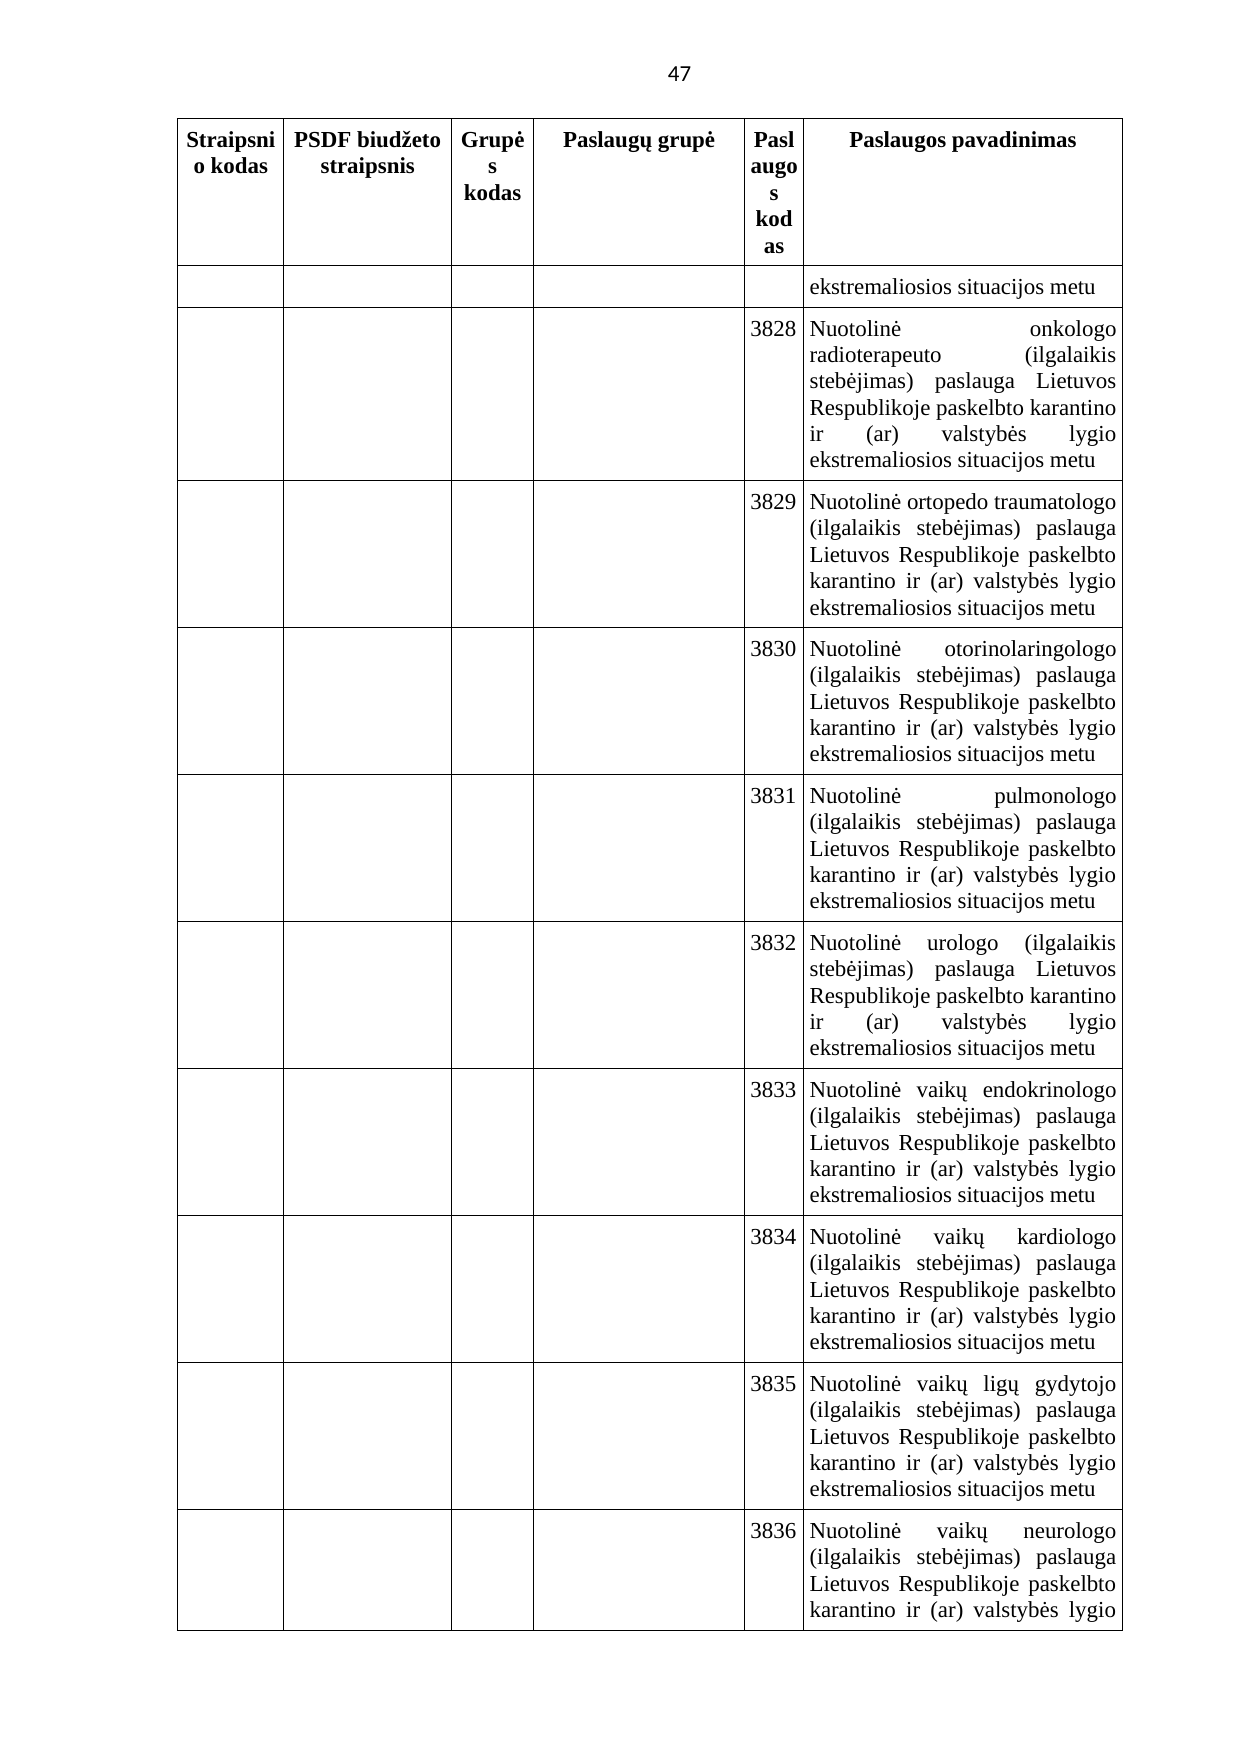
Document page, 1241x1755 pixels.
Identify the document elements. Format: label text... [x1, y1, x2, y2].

table_cell Nuotolinė pulmonologo (ilgalaikis stebėjimas) paslauga Lietuvos Respublikoje paskelbto karantino ir (ar) valstybės lygio ekstremaliosios situacijos metu [804, 775, 1122, 921]
table_cell [284, 1069, 451, 1215]
table_cell [534, 628, 744, 774]
table_cell [284, 1510, 451, 1629]
table_cell [745, 266, 803, 307]
table_cell [284, 628, 451, 774]
table_cell [178, 775, 283, 921]
table_cell [284, 1363, 451, 1509]
table_cell 3829 [745, 481, 803, 627]
table_cell 3834 [745, 1216, 803, 1362]
table_cell [284, 266, 451, 307]
table_cell [534, 775, 744, 921]
table_cell [452, 308, 533, 480]
table_header Paslaugos pavadinimas [804, 119, 1122, 265]
table_cell [178, 1069, 283, 1215]
table_cell [178, 1216, 283, 1362]
table_cell [452, 1216, 533, 1362]
table_cell [178, 308, 283, 480]
table_cell [178, 628, 283, 774]
table_cell [178, 922, 283, 1068]
table_cell [284, 922, 451, 1068]
table_cell Nuotolinė ortopedo traumatologo (ilgalaikis stebėjimas) paslauga Lietuvos Respublikoje paskelbto karantino ir (ar) valstybės lygio ekstremaliosios situacijos metu [804, 481, 1122, 627]
table_cell [178, 1510, 283, 1629]
table_cell [534, 1216, 744, 1362]
table_cell [534, 1363, 744, 1509]
table_cell 3832 [745, 922, 803, 1068]
table_cell [452, 266, 533, 307]
table_cell 3828 [745, 308, 803, 480]
table_cell [452, 922, 533, 1068]
table_cell 3833 [745, 1069, 803, 1215]
table_cell [534, 481, 744, 627]
table_cell [452, 775, 533, 921]
table_cell [178, 266, 283, 307]
table_cell [452, 628, 533, 774]
table_cell [284, 1216, 451, 1362]
table_cell [284, 481, 451, 627]
table_cell ekstremaliosios situacijos metu [804, 266, 1122, 307]
table_cell [452, 1069, 533, 1215]
table_cell 3831 [745, 775, 803, 921]
table_cell [534, 1510, 744, 1629]
table_cell [534, 1069, 744, 1215]
table_cell Nuotolinė vaikų ligų gydytojo (ilgalaikis stebėjimas) paslauga Lietuvos Respublikoje paskelbto karantino ir (ar) valstybės lygio ekstremaliosios situacijos metu [804, 1363, 1122, 1509]
table_cell [534, 308, 744, 480]
table_header PSDF biudžeto straipsnis [284, 119, 451, 265]
table_header Paslaugų grupė [534, 119, 744, 265]
table_cell Nuotolinė vaikų kardiologo (ilgalaikis stebėjimas) paslauga Lietuvos Respublikoje paskelbto karantino ir (ar) valstybės lygio ekstremaliosios situacijos metu [804, 1216, 1122, 1362]
table_cell [178, 481, 283, 627]
table_cell 3830 [745, 628, 803, 774]
table_header Grupės kodas [452, 119, 533, 265]
table_cell [178, 1363, 283, 1509]
table_cell [452, 1363, 533, 1509]
table_cell Nuotolinė vaikų endokrinologo (ilgalaikis stebėjimas) paslauga Lietuvos Respublikoje paskelbto karantino ir (ar) valstybės lygio ekstremaliosios situacijos metu [804, 1069, 1122, 1215]
table_cell [452, 1510, 533, 1629]
table_cell [452, 481, 533, 627]
table_cell Nuotolinė onkologo radioterapeuto (ilgalaikis stebėjimas) paslauga Lietuvos Respublikoje paskelbto karantino ir (ar) valstybės lygio ekstremaliosios situacijos metu [804, 308, 1122, 480]
table_header Paslaugos kodas [745, 119, 803, 265]
table_cell 3836 [745, 1510, 803, 1629]
table_cell [534, 922, 744, 1068]
table_cell Nuotolinė vaikų neurologo (ilgalaikis stebėjimas) paslauga Lietuvos Respublikoje paskelbto karantino ir (ar) valstybės lygio [804, 1510, 1122, 1629]
table_header Straipsnio kodas [178, 119, 283, 265]
table_cell Nuotolinė otorinolaringologo (ilgalaikis stebėjimas) paslauga Lietuvos Respublikoje paskelbto karantino ir (ar) valstybės lygio ekstremaliosios situacijos metu [804, 628, 1122, 774]
table_cell 3835 [745, 1363, 803, 1509]
table_cell [284, 775, 451, 921]
table_cell [534, 266, 744, 307]
table_cell [284, 308, 451, 480]
table_cell Nuotolinė urologo (ilgalaikis stebėjimas) paslauga Lietuvos Respublikoje paskelbto karantino ir (ar) valstybės lygio ekstremaliosios situacijos metu [804, 922, 1122, 1068]
